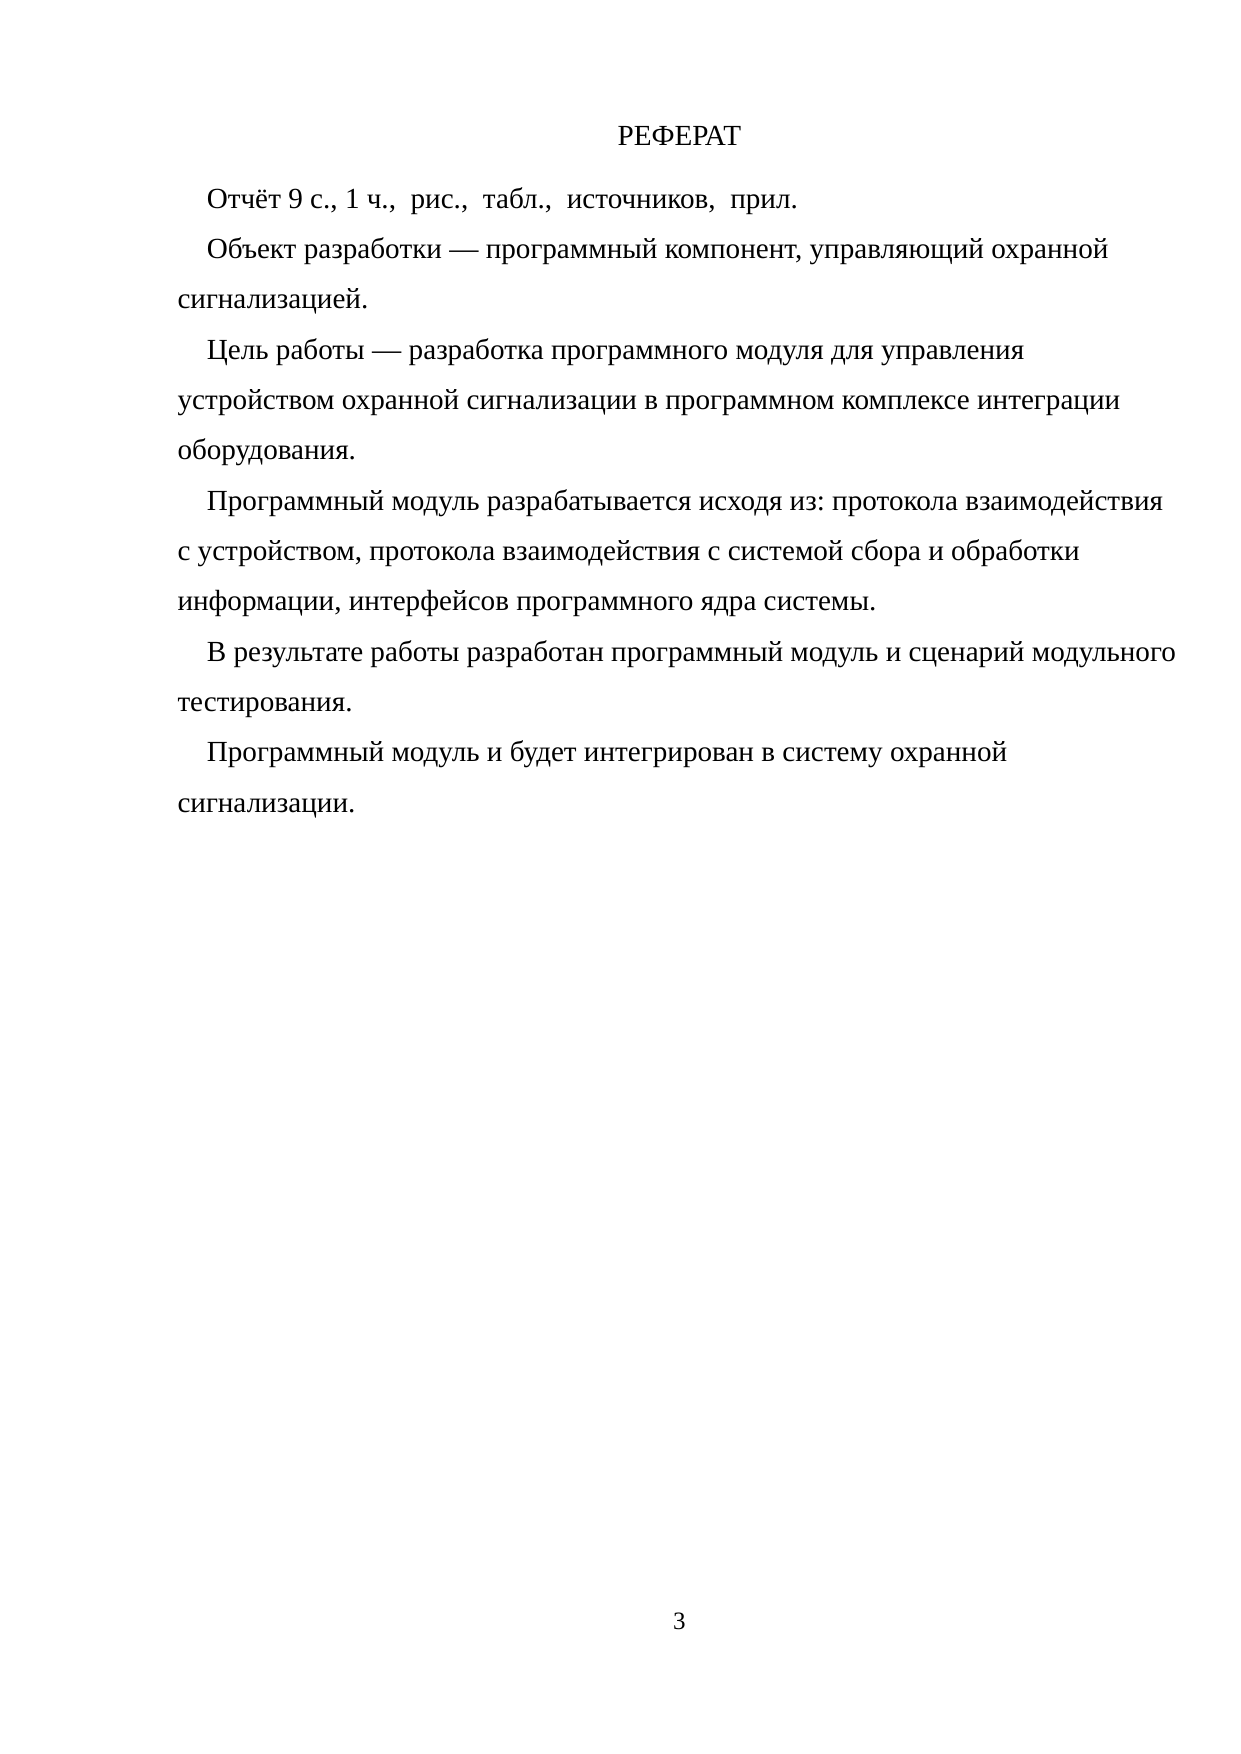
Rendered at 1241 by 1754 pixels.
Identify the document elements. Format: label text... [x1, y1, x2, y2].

text Программный модуль и будет интегрирован в систему охранной сигнализации. [177, 734, 1181, 818]
text Объект разработки — программный компонент, управляющий охранной сигнализацией. [177, 231, 1181, 315]
text Отчёт 9 с., 1 ч., рис., табл., источников, прил. [177, 181, 1181, 214]
text В результате работы разработан программный модуль и сценарий модульного тестирования. [177, 634, 1181, 718]
text Цель работы — разработка программного модуля для управления устройством охранной сигнализации в программном комплексе интеграции оборудования. [177, 332, 1181, 466]
text РЕФЕРАТ [177, 118, 1181, 152]
text Программный модуль разрабатывается исходя из: протокола взаимодействия с устройством, протокола взаимодействия с системой сбора и обработки информации, интерфейсов программного ядра системы. [177, 483, 1181, 617]
